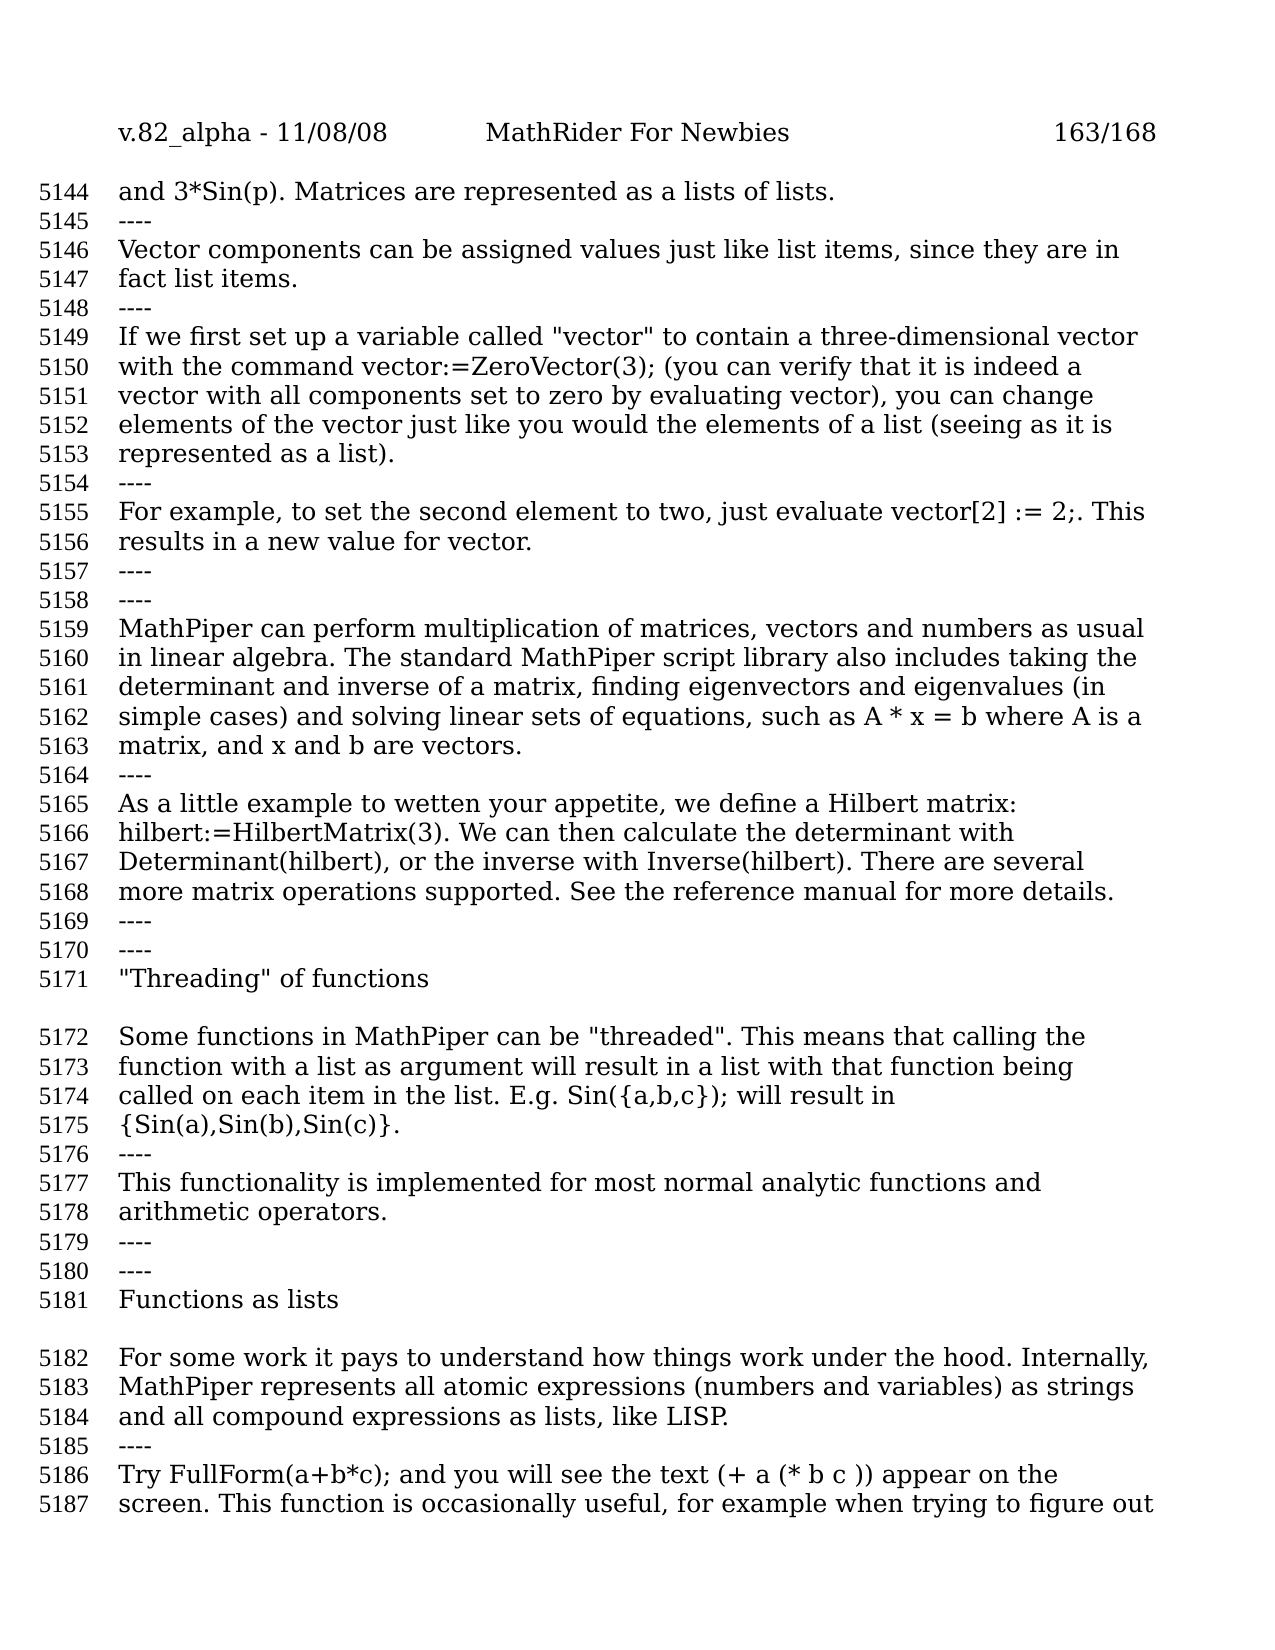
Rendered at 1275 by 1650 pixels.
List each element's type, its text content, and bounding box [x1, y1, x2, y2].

text If we first set up a variable called "vector" to contain a three-dimensional vector with the command vector:=ZeroVector(3); (you can verify that it is indeed a vector with all components set to zero by evaluating vector), you can change elements of the vector just like you would the elements of a list (seeing as it is represented as a list). [118, 323, 1157, 468]
text ---- [118, 1227, 1157, 1256]
text ---- [118, 1431, 1157, 1460]
text ---- [118, 935, 1157, 964]
text ---- [118, 1256, 1157, 1285]
text This functionality is implemented for most normal analytic functions and arithmetic operators. [118, 1168, 1157, 1227]
text As a little example to wetten your appetite, we define a Hilbert matrix: hilbert:=HilbertMatrix(3). We can then calculate the determinant with Determinant(hilbert), or the inverse with Inverse(hilbert). There are several more matrix operations supported. See the reference manual for more details. [118, 789, 1157, 906]
text ---- [118, 468, 1157, 498]
text ---- [118, 206, 1157, 235]
text "Threading" of functions [118, 964, 1157, 993]
text For some work it pays to understand how things work under the hood. Internally, MathPiper represents all atomic expressions (numbers and variables) as strings and all compound expressions as lists, like LISP. [118, 1343, 1157, 1431]
text and 3*Sin(p). Matrices are represented as a lists of lists. [118, 177, 1157, 206]
text Functions as lists [118, 1285, 1157, 1314]
text ---- [118, 1139, 1157, 1168]
text ---- [118, 293, 1157, 323]
text MathPiper can perform multiplication of matrices, vectors and numbers as usual in linear algebra. The standard MathPiper script library also includes taking the determinant and inverse of a matrix, finding eigenvectors and eigenvalues (in simple cases) and solving linear sets of equations, such as A * x = b where A is a matrix, and x and b are vectors. [118, 614, 1157, 760]
text ---- [118, 760, 1157, 789]
text For example, to set the second element to two, just evaluate vector[2] := 2;. This results in a new value for vector. [118, 498, 1157, 556]
text Vector components can be assigned values just like list items, since they are in fact list items. [118, 235, 1157, 293]
text ---- [118, 556, 1157, 585]
text Try FullForm(a+b*c); and you will see the text (+ a (* b c )) appear on the screen. This function is occasionally useful, for example when trying to figure out [118, 1460, 1157, 1518]
text ---- [118, 585, 1157, 614]
text Some functions in MathPiper can be "threaded". This means that calling the function with a list as argument will result in a list with that function being called on each item in the list. E.g. Sin({a,b,c}); will result in {Sin(a),Sin(b),Sin(c)}. [118, 1023, 1157, 1139]
text ---- [118, 906, 1157, 935]
